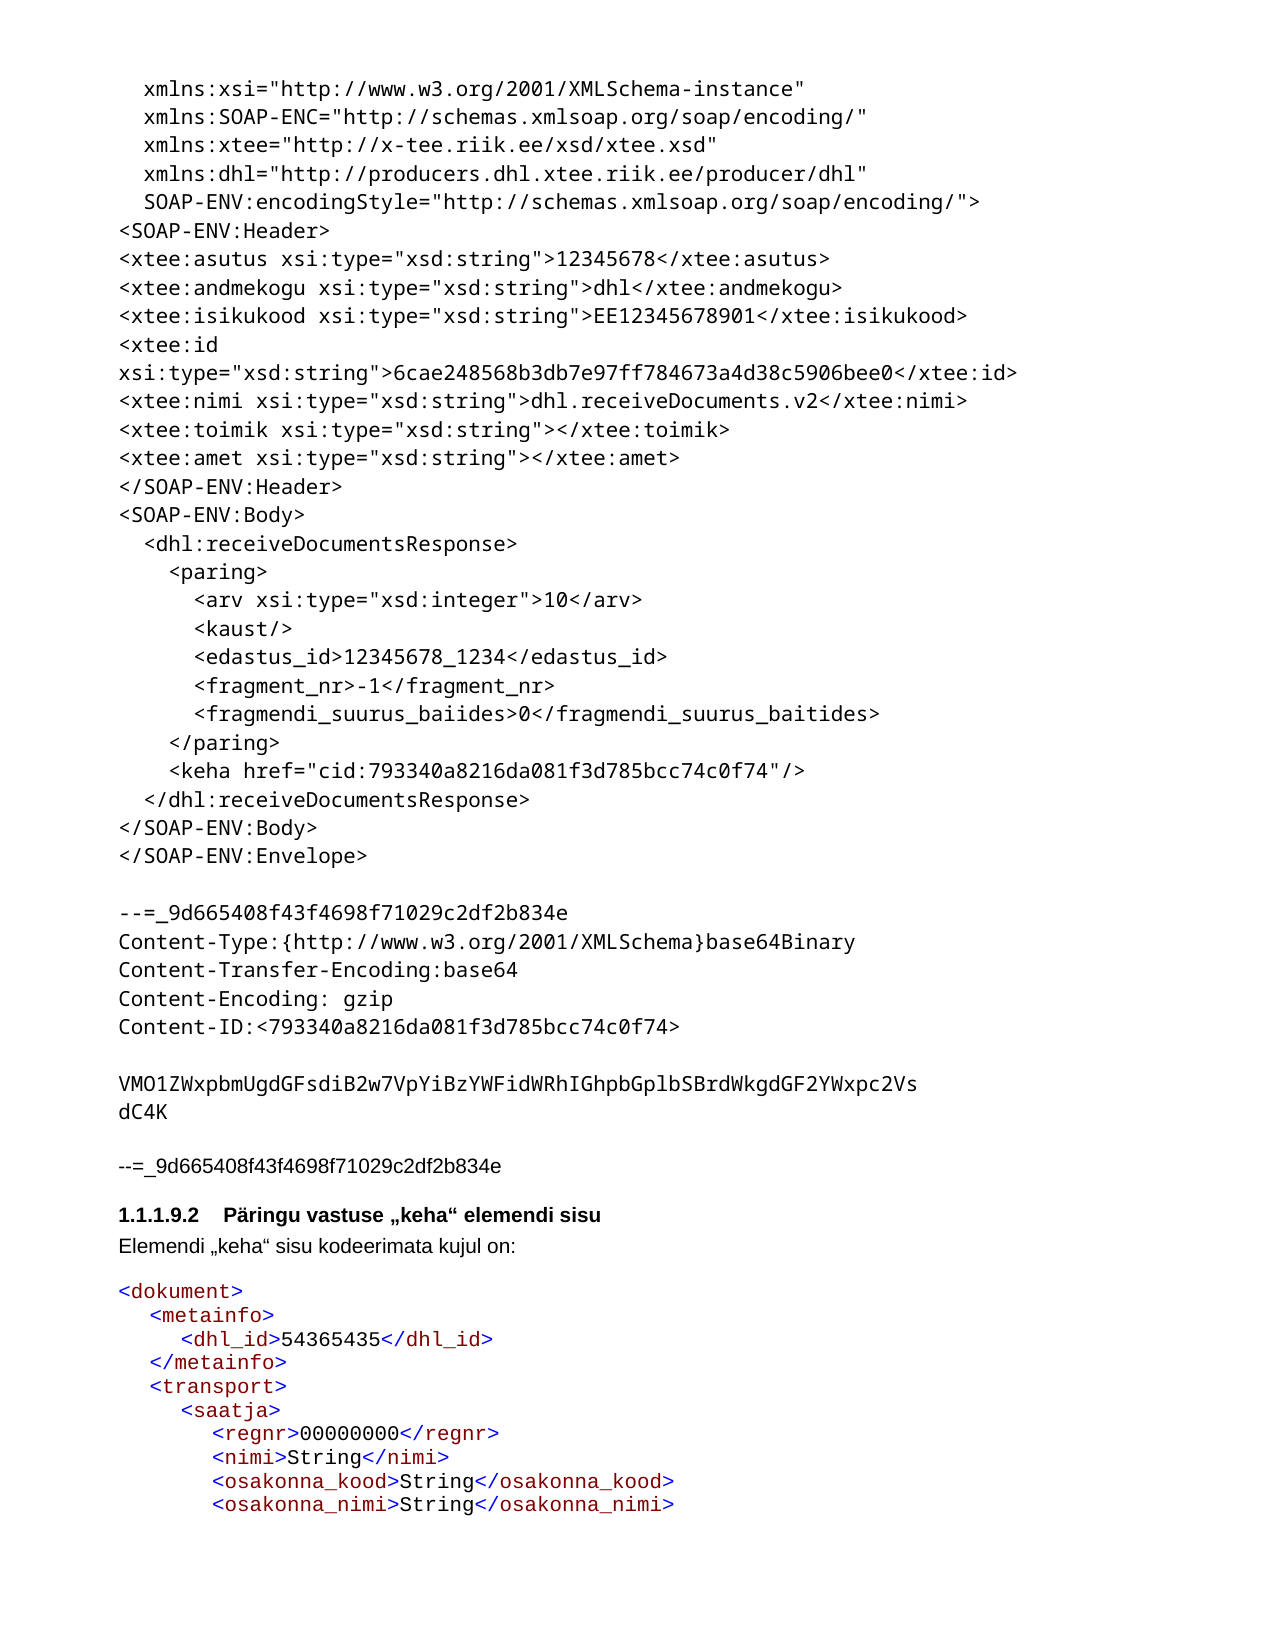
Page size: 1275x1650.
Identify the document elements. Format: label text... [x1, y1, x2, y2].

text <regnr>00000000</regnr> [118, 1423, 1157, 1447]
text xmlns:SOAP-ENC="http://schemas.xmlsoap.org/soap/encoding/" [118, 102, 1157, 131]
text </SOAP-ENV:Envelope> [118, 842, 1157, 870]
subtitle Päringu vastuse „keha“ elemendi sisu [118, 1203, 1157, 1227]
text --=_9d665408f43f4698f71029c2df2b834e [118, 898, 1157, 927]
text xsi:type="xsd:string">6cae248568b3db7e97ff784673a4d38c5906bee0</xtee:id> [118, 358, 1157, 387]
text SOAP-ENV:encodingStyle="http://schemas.xmlsoap.org/soap/encoding/"> [118, 187, 1157, 216]
text <xtee:id [118, 330, 1157, 358]
text Content-ID:<793340a8216da081f3d785bcc74c0f74> [118, 1012, 1157, 1041]
text </dhl:receiveDocumentsResponse> [118, 785, 1157, 813]
text <saatja> [118, 1400, 1157, 1423]
text <kaust/> [118, 614, 1157, 642]
text <osakonna_kood>String</osakonna_kood> [118, 1471, 1157, 1494]
text </SOAP-ENV:Header> [118, 472, 1157, 500]
text <nimi>String</nimi> [118, 1447, 1157, 1471]
text <xtee:asutus xsi:type="xsd:string">12345678</xtee:asutus> [118, 244, 1157, 273]
text <paring> [118, 557, 1157, 586]
text VMO1ZWxpbmUgdGFsdiB2w7VpYiBzYWFidWRhIGhpbGplbSBrdWkgdGF2YWxpc2Vs [118, 1069, 1157, 1097]
text <SOAP-ENV:Body> [118, 500, 1157, 529]
text <fragment_nr>-1</fragment_nr> [118, 671, 1157, 699]
text <dhl_id>54365435</dhl_id> [118, 1329, 1157, 1352]
text Content-Type:{http://www.w3.org/2001/XMLSchema}base64Binary [118, 927, 1157, 955]
text <xtee:isikukood xsi:type="xsd:string">EE12345678901</xtee:isikukood> [118, 301, 1157, 330]
text <metainfo> [118, 1305, 1157, 1329]
text --=_9d665408f43f4698f71029c2df2b834e [118, 1154, 1157, 1178]
text <arv xsi:type="xsd:integer">10</arv> [118, 586, 1157, 614]
text </SOAP-ENV:Body> [118, 813, 1157, 842]
text <dokument> [118, 1281, 1157, 1305]
text xmlns:xtee="http://x-tee.riik.ee/xsd/xtee.xsd" [118, 131, 1157, 159]
text <dhl:receiveDocumentsResponse> [118, 529, 1157, 557]
text <transport> [118, 1376, 1157, 1400]
text </metainfo> [118, 1352, 1157, 1376]
text Content-Encoding: gzip [118, 984, 1157, 1012]
text <fragmendi_suurus_baiides>0</fragmendi_suurus_baitides> [118, 699, 1157, 728]
text xmlns:xsi="http://www.w3.org/2001/XMLSchema-instance" [118, 74, 1157, 102]
text <xtee:andmekogu xsi:type="xsd:string">dhl</xtee:andmekogu> [118, 273, 1157, 301]
text </paring> [118, 728, 1157, 756]
text <xtee:nimi xsi:type="xsd:string">dhl.receiveDocuments.v2</xtee:nimi> [118, 387, 1157, 415]
text <SOAP-ENV:Header> [118, 216, 1157, 244]
text Elemendi „keha“ sisu kodeerimata kujul on: [118, 1233, 1157, 1257]
text <xtee:toimik xsi:type="xsd:string"></xtee:toimik> [118, 415, 1157, 443]
text <osakonna_nimi>String</osakonna_nimi> [118, 1494, 1157, 1518]
text Content-Transfer-Encoding:base64 [118, 955, 1157, 984]
text <keha href="cid:793340a8216da081f3d785bcc74c0f74"/> [118, 756, 1157, 785]
text dC4K [118, 1097, 1157, 1126]
text <xtee:amet xsi:type="xsd:string"></xtee:amet> [118, 443, 1157, 472]
text xmlns:dhl="http://producers.dhl.xtee.riik.ee/producer/dhl" [118, 159, 1157, 187]
text <edastus_id>12345678_1234</edastus_id> [118, 642, 1157, 671]
